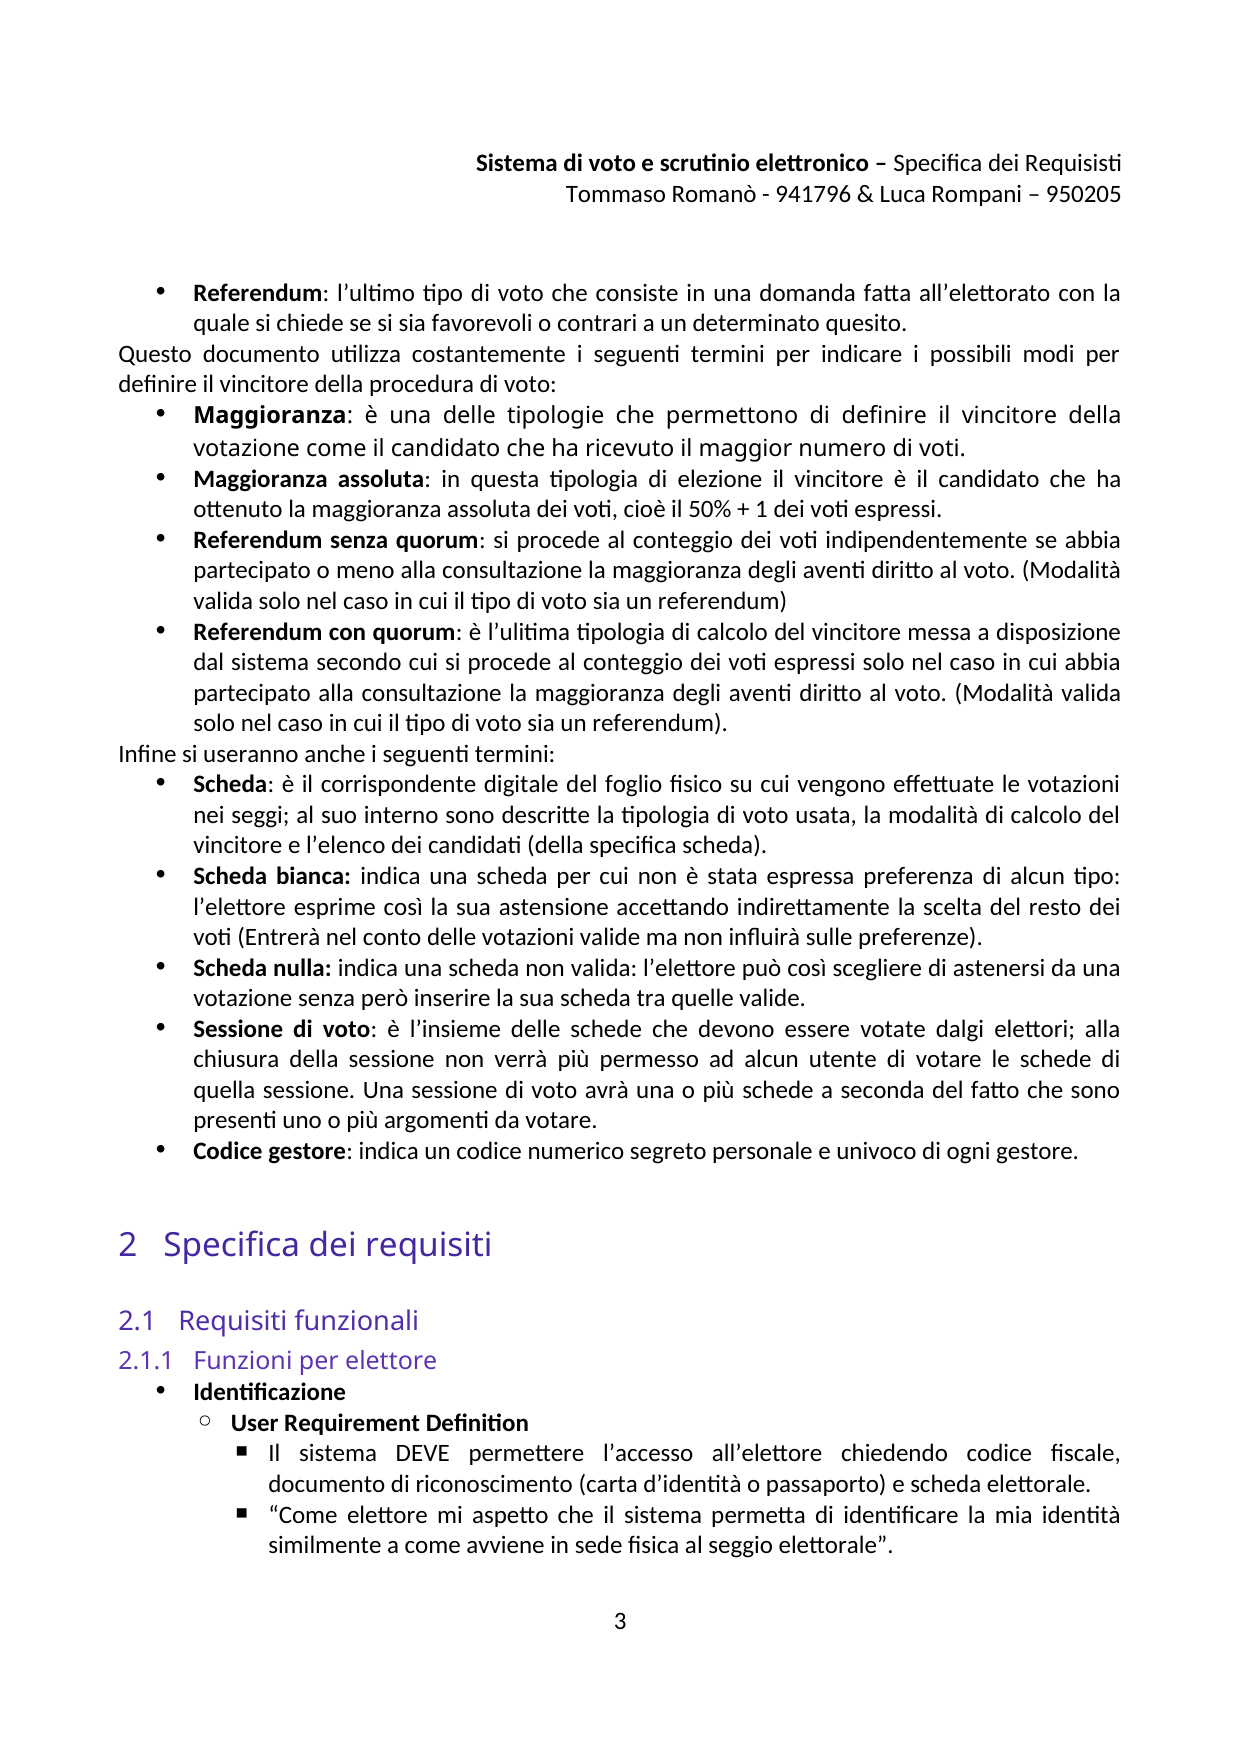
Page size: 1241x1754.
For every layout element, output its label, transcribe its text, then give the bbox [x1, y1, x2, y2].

list Identificazione [156, 1376, 1122, 1407]
list Maggioranza assoluta: in questa tipologia di elezione il vincitore è il candidato che ha ottenuto la maggioranza assoluta dei voti, cioè il 50% + 1 dei voti espressi. [156, 463, 1122, 524]
list User Requirement Definition [193, 1407, 1122, 1438]
subtitle Requisiti funzionali [118, 1301, 1122, 1338]
list Il sistema DEVE permettere l’accesso all’elettore chiedendo codice fiscale, documento di riconoscimento (carta d’identità o passaporto) e scheda elettorale. [231, 1438, 1122, 1499]
text Infine si useranno anche i seguenti termini: [118, 738, 1122, 768]
list Sessione di voto: è l’insieme delle schede che devono essere votate dalgi elettori; alla chiusura della sessione non verrà più permesso ad alcun utente di votare le schede di quella sessione. Una sessione di voto avrà una o più schede a seconda del fatto che sono presenti uno o più argomenti da votare. [156, 1013, 1122, 1135]
subtitle Specifica dei requisiti [118, 1221, 1122, 1267]
subtitle Funzioni per elettore [118, 1342, 1122, 1376]
list Referendum con quorum: è l’ulitima tipologia di calcolo del vincitore messa a disposizione dal sistema secondo cui si procede al conteggio dei voti espressi solo nel caso in cui abbia partecipato alla consultazione la maggioranza degli aventi diritto al voto. (Modalità valida solo nel caso in cui il tipo di voto sia un referendum). [156, 616, 1122, 738]
list Codice gestore: indica un codice numerico segreto personale e univoco di ogni gestore. [156, 1135, 1122, 1166]
list Scheda bianca: indica una scheda per cui non è stata espressa preferenza di alcun tipo: l’elettore esprime così la sua astensione accettando indirettamente la scelta del resto dei voti (Entrerà nel conto delle votazioni valide ma non influirà sulle preferenze). [156, 860, 1122, 952]
list Referendum: l’ultimo tipo di voto che consiste in una domanda fatta all’elettorato con la quale si chiede se si sia favorevoli o contrari a un determinato quesito. [156, 277, 1122, 338]
list “Come elettore mi aspetto che il sistema permetta di identificare la mia identità similmente a come avviene in sede fisica al seggio elettorale”. [231, 1499, 1122, 1560]
list Referendum senza quorum: si procede al conteggio dei voti indipendentemente se abbia partecipato o meno alla consultazione la maggioranza degli aventi diritto al voto. (Modalità valida solo nel caso in cui il tipo di voto sia un referendum) [156, 524, 1122, 616]
text Questo documento utilizza costantemente i seguenti termini per indicare i possibili modi per definire il vincitore della procedura di voto: [118, 338, 1122, 399]
list Maggioranza: è una delle tipologie che permettono di definire il vincitore della votazione come il candidato che ha ricevuto il maggior numero di voti. [156, 399, 1122, 463]
list Scheda nulla: indica una scheda non valida: l’elettore può così scegliere di astenersi da una votazione senza però inserire la sua scheda tra quelle valide. [156, 952, 1122, 1013]
list Scheda: è il corrispondente digitale del foglio fisico su cui vengono effettuate le votazioni nei seggi; al suo interno sono descritte la tipologia di voto usata, la modalità di calcolo del vincitore e l’elenco dei candidati (della specifica scheda). [156, 768, 1122, 860]
